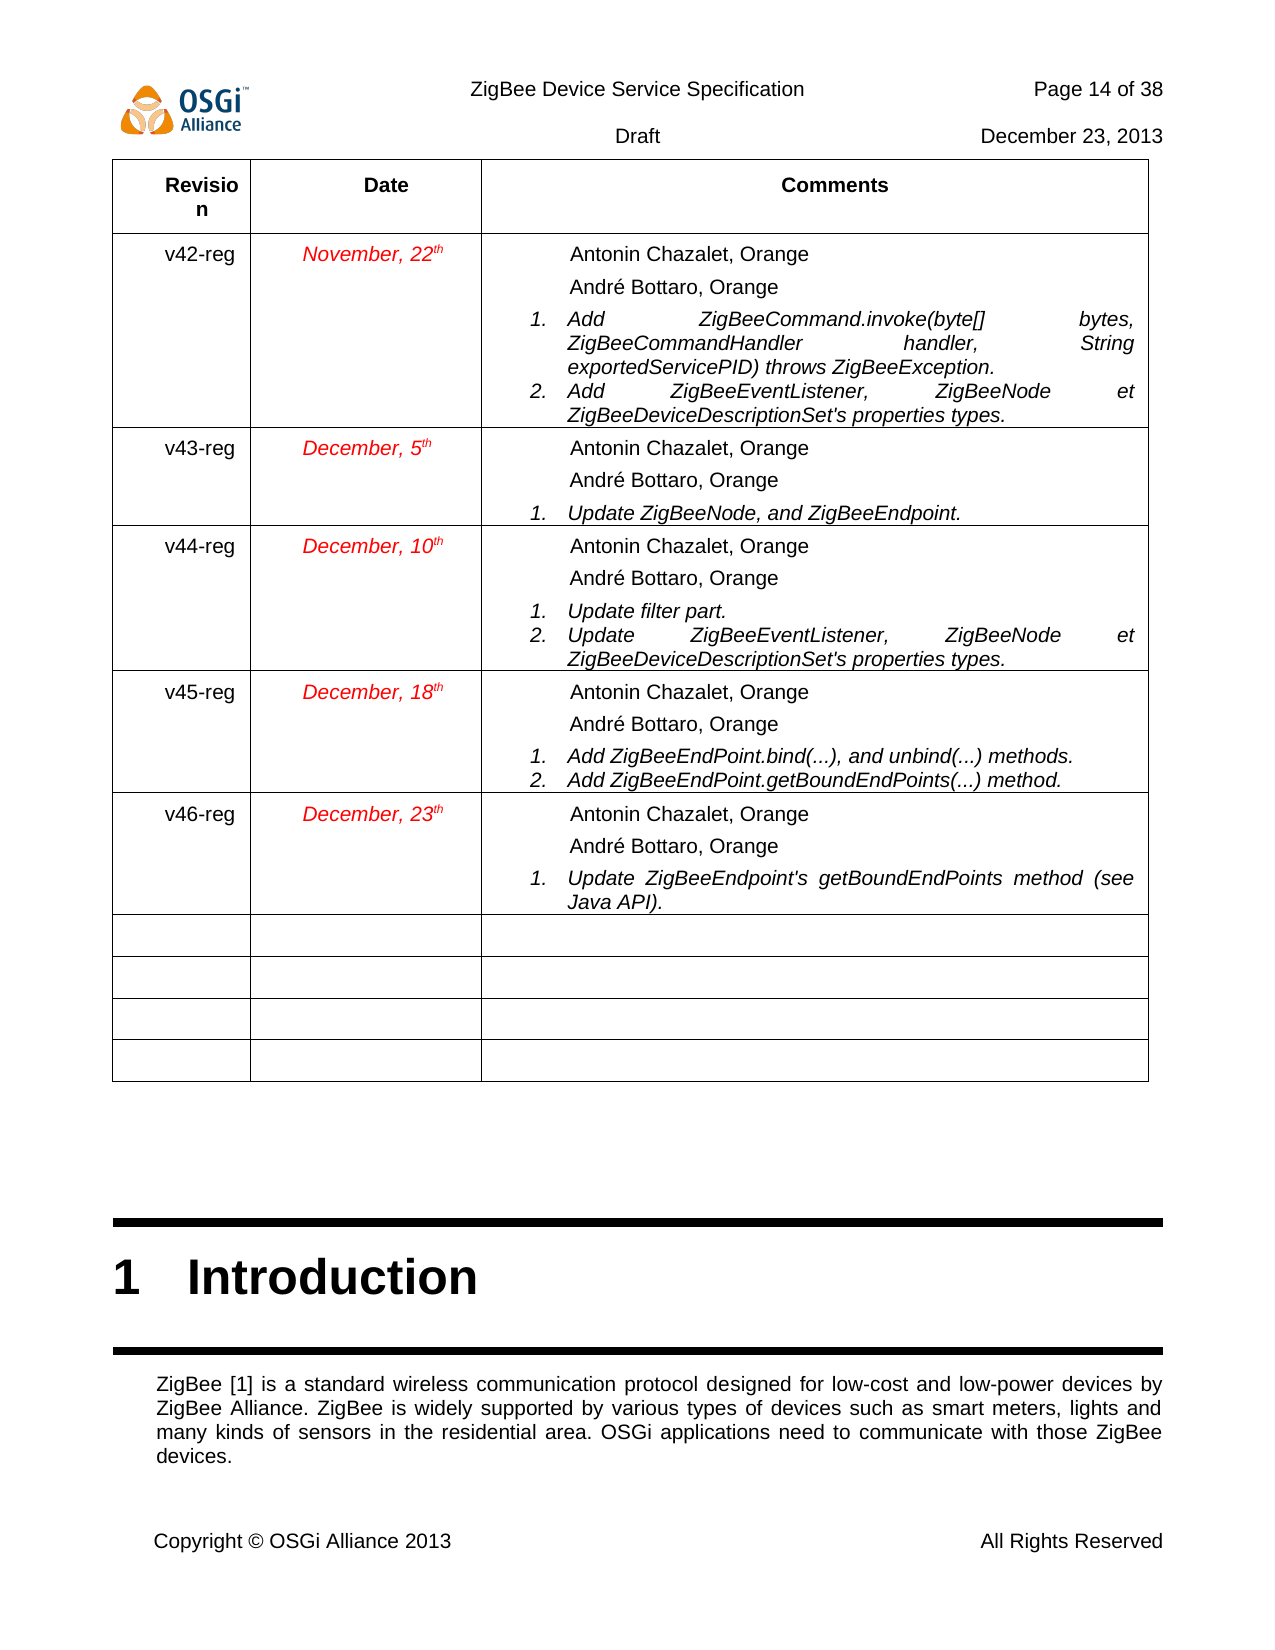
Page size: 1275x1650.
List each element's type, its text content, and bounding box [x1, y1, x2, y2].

table_cell v44-reg [113, 526, 250, 670]
table_cell December, 10th [251, 526, 481, 670]
table_cell [482, 957, 1148, 997]
table_cell [251, 1040, 481, 1081]
table_cell v42-reg [113, 234, 250, 427]
table_cell Antonin Chazalet, Orange André Bottaro, Orange Update ZigBeeEndpoint's getBoundEndPoints method (see Java API). [482, 793, 1148, 914]
picture [113, 78, 257, 142]
table_cell [113, 1040, 250, 1081]
table_cell [482, 1040, 1148, 1081]
table_cell v46-reg [113, 793, 250, 914]
table_cell [113, 915, 250, 956]
table_cell [482, 915, 1148, 956]
table_cell December, 18th [251, 671, 481, 792]
table_cell December, 5th [251, 428, 481, 524]
table_cell [251, 957, 481, 997]
table_cell November, 22th [251, 234, 481, 427]
table_cell v43-reg [113, 428, 250, 524]
text ZigBee [1]. is a standard wireless communication protocol designed for low-cost and low-power devices by ZigBee Alliance. ZigBee is widely supported by various types of devices such as smart meters, lights and many kinds of sensors in the residential area. OSGi applications need to communicate with those ZigBee devices. [156, 1372, 1163, 1467]
table_cell December, 23th [251, 793, 481, 914]
table_cell [251, 915, 481, 956]
table_cell [113, 999, 250, 1039]
table_cell v45-reg [113, 671, 250, 792]
table_cell [113, 957, 250, 997]
table_cell [482, 999, 1148, 1039]
table_header Revision [113, 160, 250, 233]
table_cell [251, 999, 481, 1039]
table_cell Antonin Chazalet, Orange André Bottaro, Orange Add ZigBeeEndPoint.bind(...), and unbind(...) methods. Add ZigBeeEndPoint.getBoundEndPoints(...) method. [482, 671, 1148, 792]
table_cell Antonin Chazalet, Orange André Bottaro, Orange Add ZigBeeCommand.invoke(byte[] bytes, ZigBeeCommandHandler handler, String exportedServicePID) throws ZigBeeException. Add ZigBeeEventListener, ZigBeeNode et ZigBeeDeviceDescriptionSet's properties types. [482, 234, 1148, 427]
table_header Comments [482, 160, 1148, 233]
table_cell Antonin Chazalet, Orange André Bottaro, Orange Update filter part. Update ZigBeeEventListener, ZigBeeNode et ZigBeeDeviceDescriptionSet's properties types. [482, 526, 1148, 670]
subtitle Introduction [112, 1219, 1163, 1355]
table_header Date [251, 160, 481, 233]
table_cell Antonin Chazalet, Orange André Bottaro, Orange Update ZigBeeNode, and ZigBeeEndpoint. [482, 428, 1148, 524]
